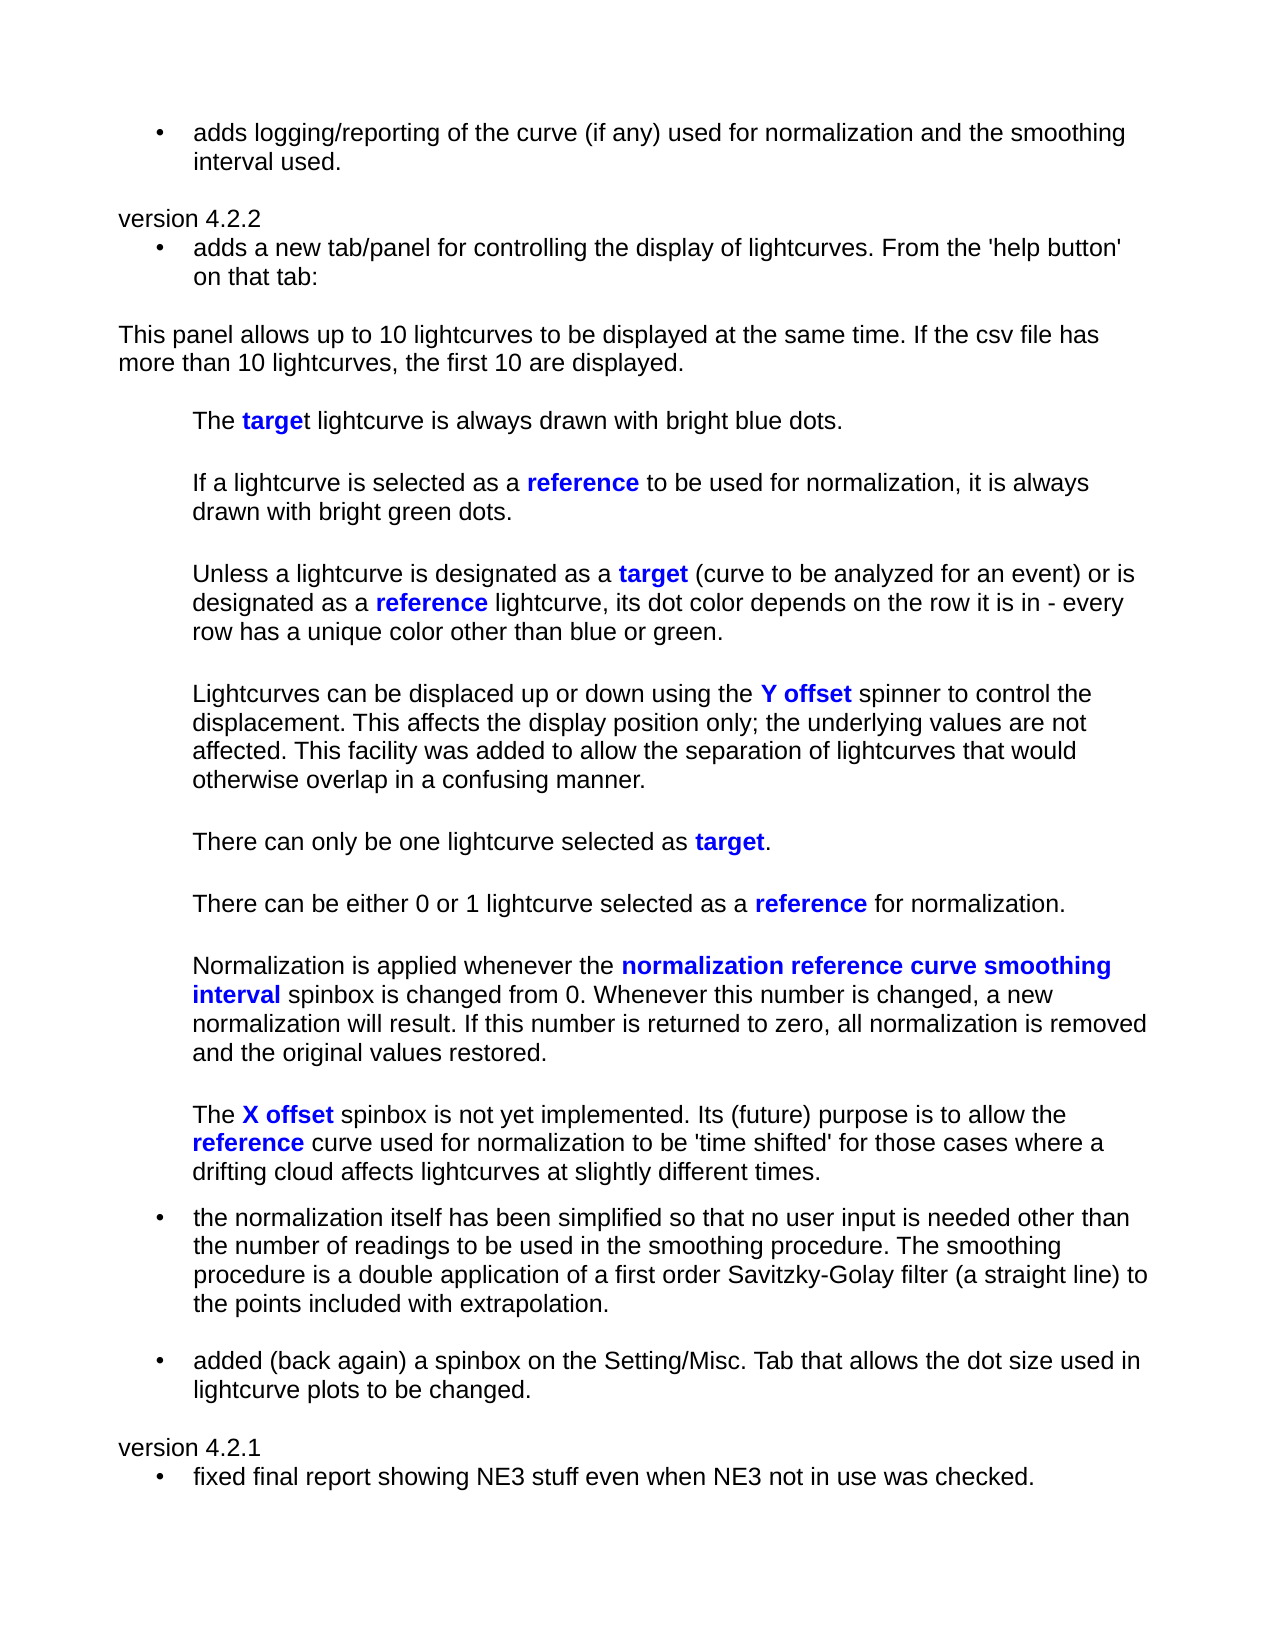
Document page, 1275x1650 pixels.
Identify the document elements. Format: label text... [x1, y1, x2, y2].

list added (back again) a spinbox on the Setting/Misc. Tab that allows the dot size used in lightcurve plots to be changed. [156, 1346, 1157, 1433]
text This panel allows up to 10 lightcurves to be displayed at the same time. If the csv file has more than 10 lightcurves, the first 10 are displayed. [118, 319, 1157, 377]
list adds a new tab/panel for controlling the display of lightcurves. From the 'help button' on that tab: [156, 233, 1157, 291]
text There can only be one lightcurve selected as target. [192, 827, 1157, 856]
text If a lightcurve is selected as a reference to be used for normalization, it is always drawn with bright green dots. [192, 468, 1157, 526]
list fixed final report showing NE3 stuff even when NE3 not in use was checked. [156, 1461, 1157, 1519]
list adds logging/reporting of the curve (if any) used for normalization and the smoothing interval used. [156, 118, 1157, 204]
text The X offset spinbox is not yet implemented. Its (future) purpose is to allow the reference curve used for normalization to be 'time shifted' for those cases where a drifting cloud affects lightcurves at slightly different times. [192, 1099, 1157, 1186]
text There can be either 0 or 1 lightcurve selected as a reference for normalization. [192, 889, 1157, 918]
list the normalization itself has been simplified so that no user input is needed other than the number of readings to be used in the smoothing procedure. The smoothing procedure is a double application of a first order Savitzky-Golay filter (a straight line) to the points included with extrapolation. [156, 1202, 1157, 1346]
text Normalization is applied whenever the normalization reference curve smoothing interval spinbox is changed from 0. Whenever this number is changed, a new normalization will result. If this number is returned to zero, all normalization is removed and the original values restored. [192, 951, 1157, 1066]
text Lightcurves can be displaced up or down using the Y offset spinner to control the displacement. This affects the display position only; the underlying values are not affected. This facility was added to allow the separation of lightcurves that would otherwise overlap in a confusing manner. [192, 679, 1157, 794]
text version 4.2.2 [118, 204, 1157, 233]
text The target lightcurve is always drawn with bright blue dots. [192, 406, 1157, 435]
text version 4.2.1 [118, 1433, 1157, 1461]
text Unless a lightcurve is designated as a target (curve to be analyzed for an event) or is designated as a reference lightcurve, its dot color depends on the row it is in - every row has a unique color other than blue or green. [192, 559, 1157, 645]
